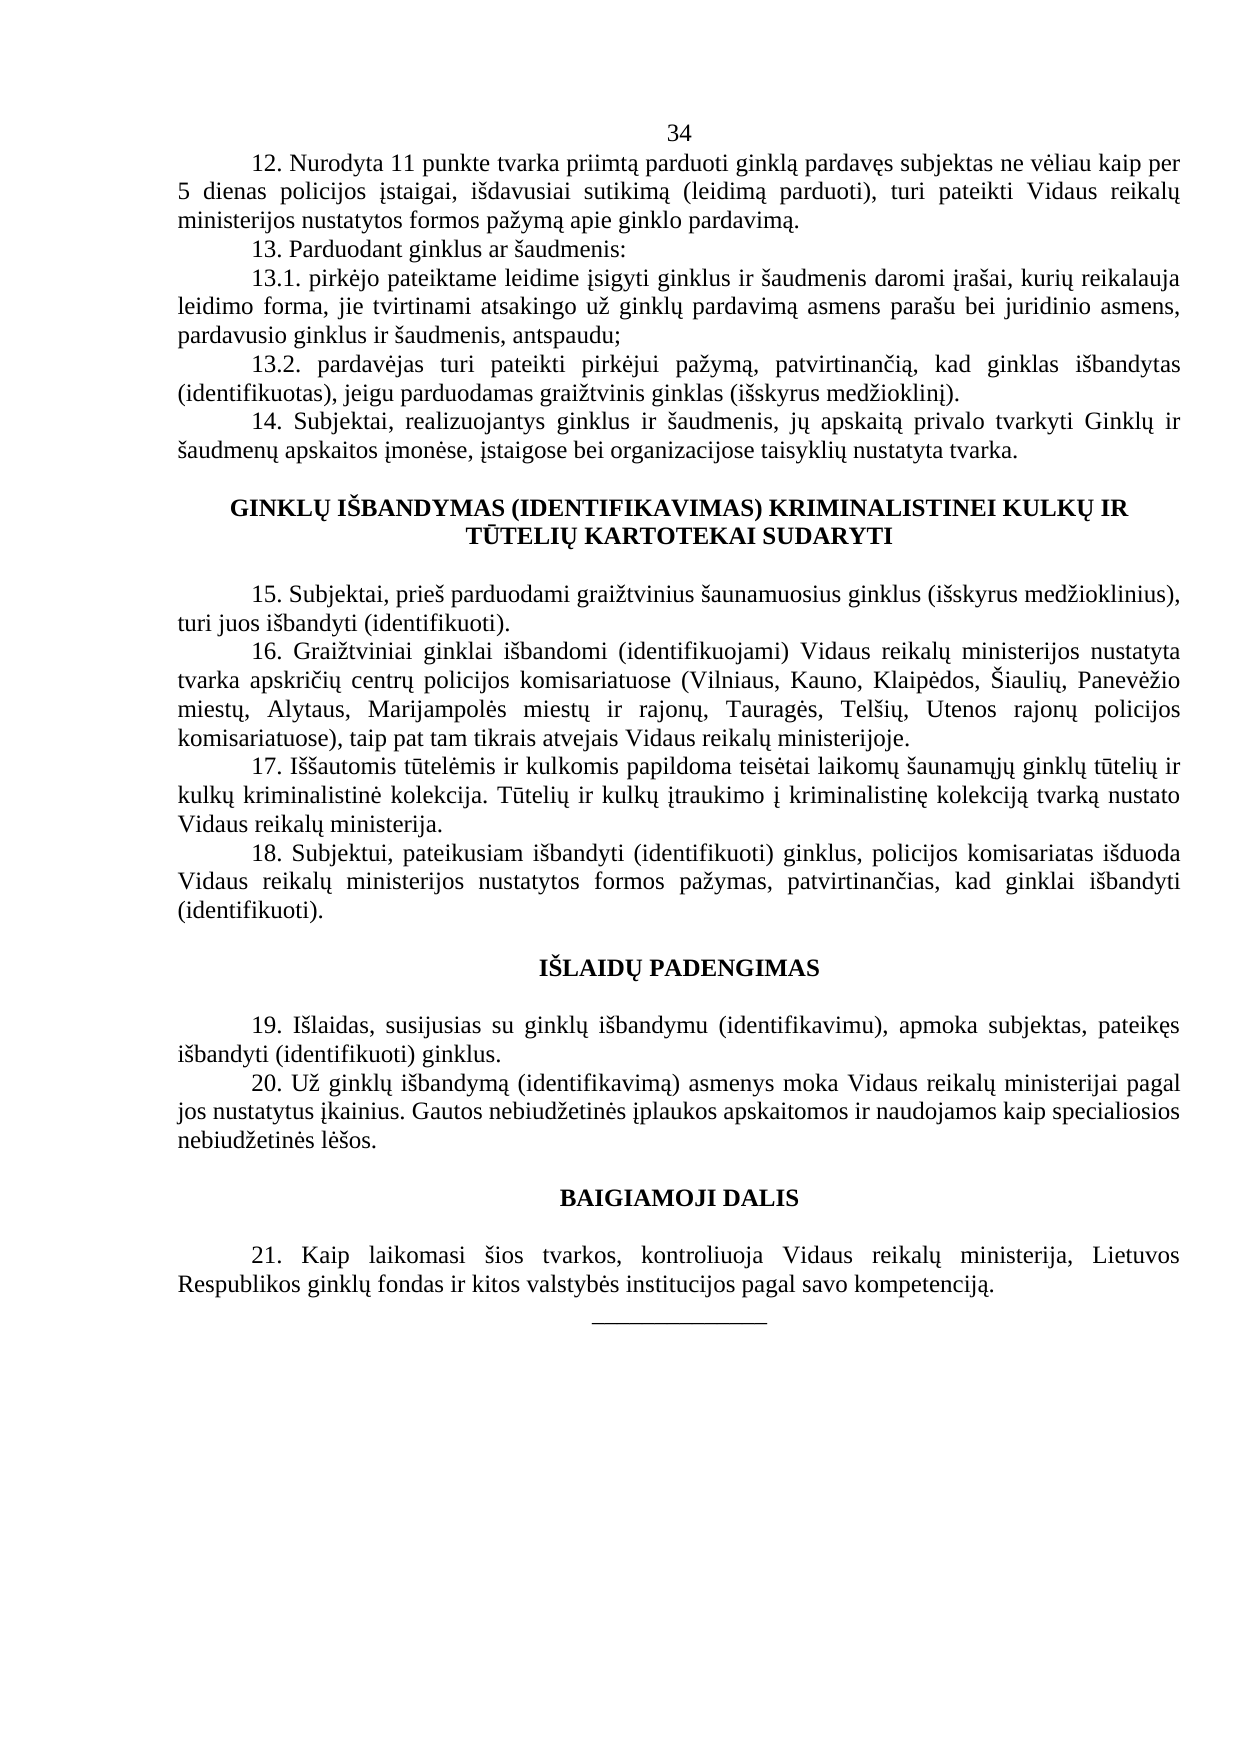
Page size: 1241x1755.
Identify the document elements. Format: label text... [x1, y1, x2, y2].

text Ginklų išbandymas (identifikavimas) kriminalistinei kulkų ir tūtelių kartotekai sudaryti [177, 493, 1181, 550]
text 12. Nurodyta 11 punkte tvarka priimtą parduoti ginklą pardavęs subjektas ne vėliau kaip per 5 dienas policijos įstaigai, išdavusiai sutikimą (leidimą parduoti), turi pateikti Vidaus reikalų ministerijos nustatytos formos pažymą apie ginklo pardavimą. [177, 148, 1181, 234]
text 21. Kaip laikomasi šios tvarkos, kontroliuoja Vidaus reikalų ministerija, Lietuvos Respublikos ginklų fondas ir kitos valstybės institucijos pagal savo kompetenciją. [177, 1240, 1181, 1298]
text 17. Iššautomis tūtelėmis ir kulkomis papildoma teisėtai laikomų šaunamųjų ginklų tūtelių ir kulkų kriminalistinė kolekcija. Tūtelių ir kulkų įtraukimo į kriminalistinę kolekciją tvarką nustato Vidaus reikalų ministerija. [177, 751, 1181, 838]
text 13. Parduodant ginklus ar šaudmenis: [177, 234, 1181, 263]
text Baigiamoji dalis [177, 1183, 1181, 1211]
text 13.2. pardavėjas turi pateikti pirkėjui pažymą, patvirtinančią, kad ginklas išbandytas (identifikuotas), jeigu parduodamas graižtvinis ginklas (išskyrus medžioklinį). [177, 349, 1181, 406]
text 20. Už ginklų išbandymą (identifikavimą) asmenys moka Vidaus reikalų ministerijai pagal jos nustatytus įkainius. Gautos nebiudžetinės įplaukos apskaitomos ir naudojamos kaip specialiosios nebiudžetinės lėšos. [177, 1068, 1181, 1154]
text 14. Subjektai, realizuojantys ginklus ir šaudmenis, jų apskaitą privalo tvarkyti Ginklų ir šaudmenų apskaitos įmonėse, įstaigose bei organizacijose taisyklių nustatyta tvarka. [177, 406, 1181, 464]
text ______________ [177, 1298, 1181, 1326]
text 16. Graižtviniai ginklai išbandomi (identifikuojami) Vidaus reikalų ministerijos nustatyta tvarka apskričių centrų policijos komisariatuose (Vilniaus, Kauno, Klaipėdos, Šiaulių, Panevėžio miestų, Alytaus, Marijampolės miestų ir rajonų, Tauragės, Telšių, Utenos rajonų policijos komisariatuose), taip pat tam tikrais atvejais Vidaus reikalų ministerijoje. [177, 636, 1181, 751]
text 13.1. pirkėjo pateiktame leidime įsigyti ginklus ir šaudmenis daromi įrašai, kurių reikalauja leidimo forma, jie tvirtinami atsakingo už ginklų pardavimą asmens parašu bei juridinio asmens, pardavusio ginklus ir šaudmenis, antspaudu; [177, 263, 1181, 349]
text 15. Subjektai, prieš parduodami graižtvinius šaunamuosius ginklus (išskyrus medžioklinius), turi juos išbandyti (identifikuoti). [177, 579, 1181, 636]
text Išlaidų padengimas [177, 953, 1181, 981]
text 19. Išlaidas, susijusias su ginklų išbandymu (identifikavimu), apmoka subjektas, pateikęs išbandyti (identifikuoti) ginklus. [177, 1010, 1181, 1068]
text 18. Subjektui, pateikusiam išbandyti (identifikuoti) ginklus, policijos komisariatas išduoda Vidaus reikalų ministerijos nustatytos formos pažymas, patvirtinančias, kad ginklai išbandyti (identifikuoti). [177, 838, 1181, 924]
